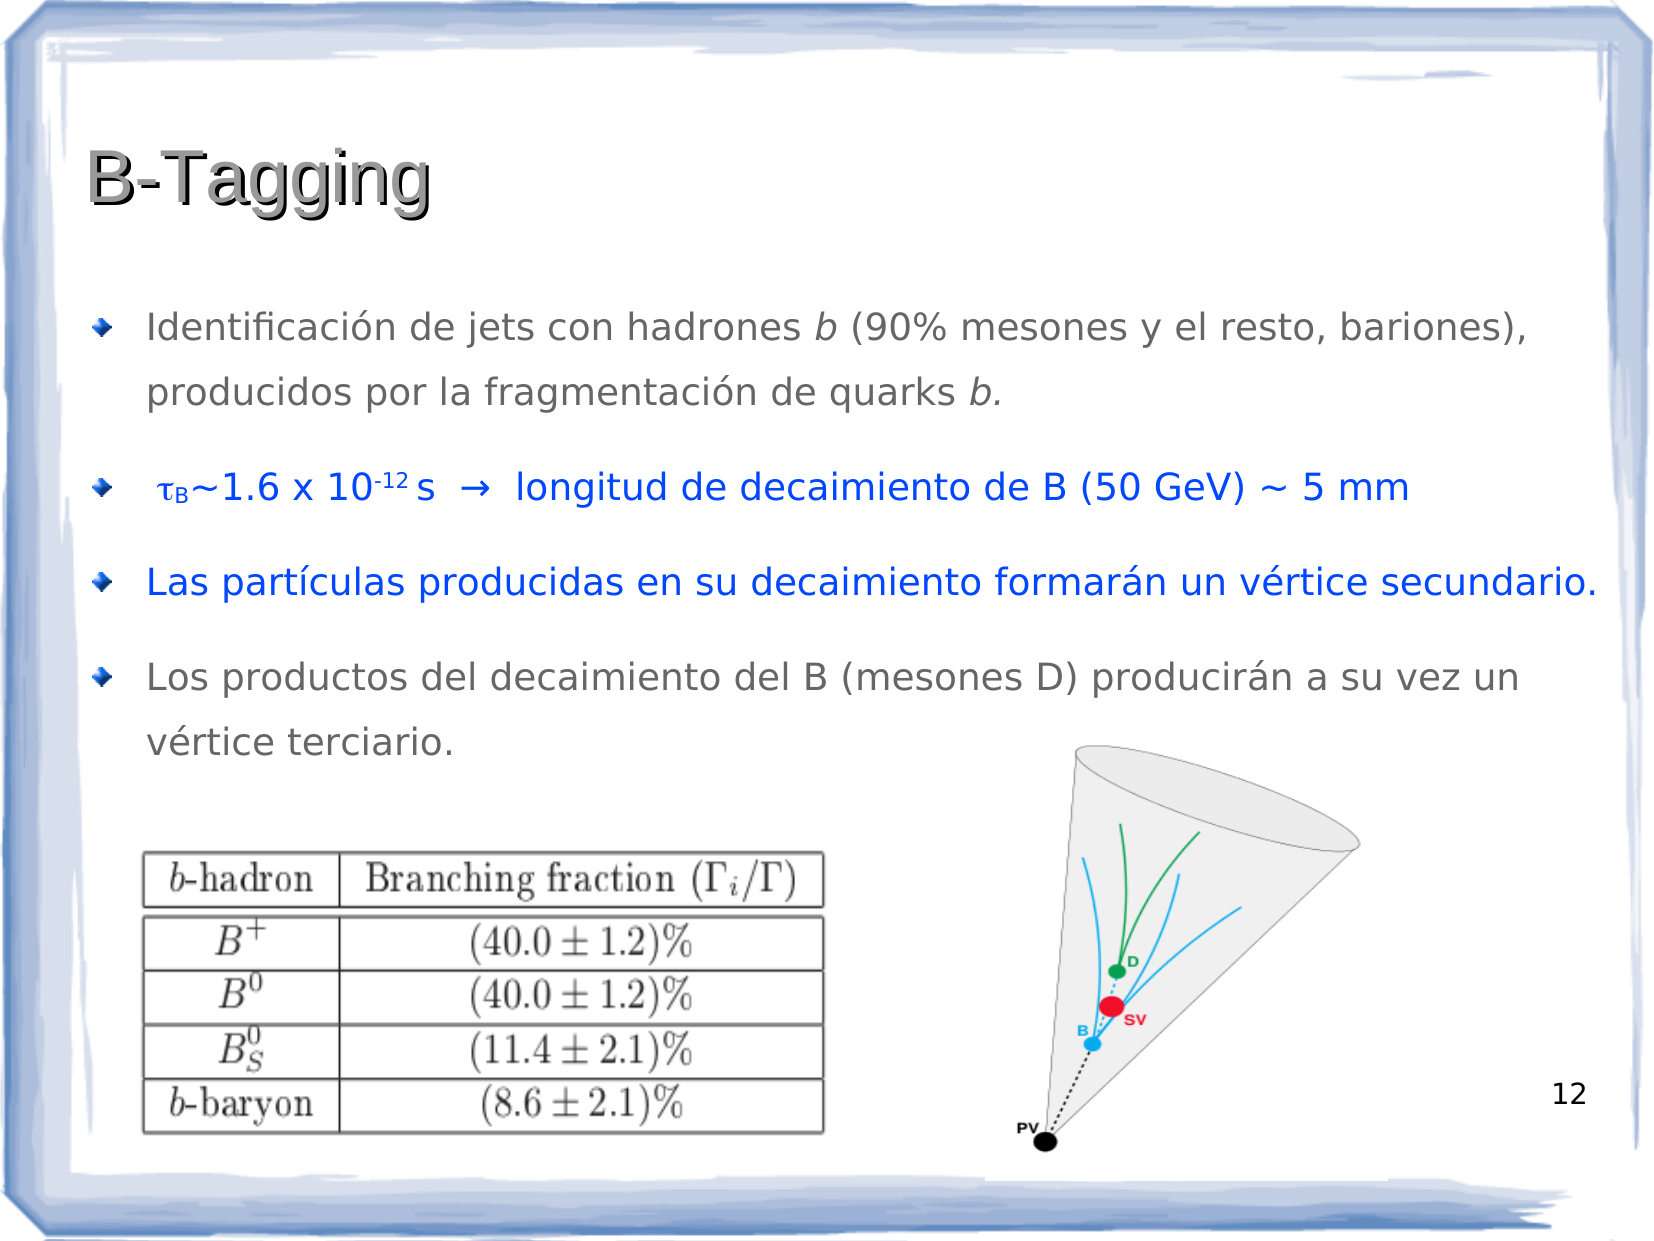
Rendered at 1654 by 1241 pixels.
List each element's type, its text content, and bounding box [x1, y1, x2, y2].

title B-Tagging [85, 72, 1388, 281]
picture [0, 0, 1654, 1241]
list Identificación de jets con hadrones b (90% mesones y el resto, bariones), producidos por la fragmentación de quarks b. tB~1.6 x 10-12 s → longitud de decaimiento de B (50 GeV) ~ 5 mm Las partículas producidas en su decaimiento formarán un vértice secundario. Los productos del decaimiento del B (mesones D) producirán a su vez un vértice terciario. [75, 284, 1613, 766]
